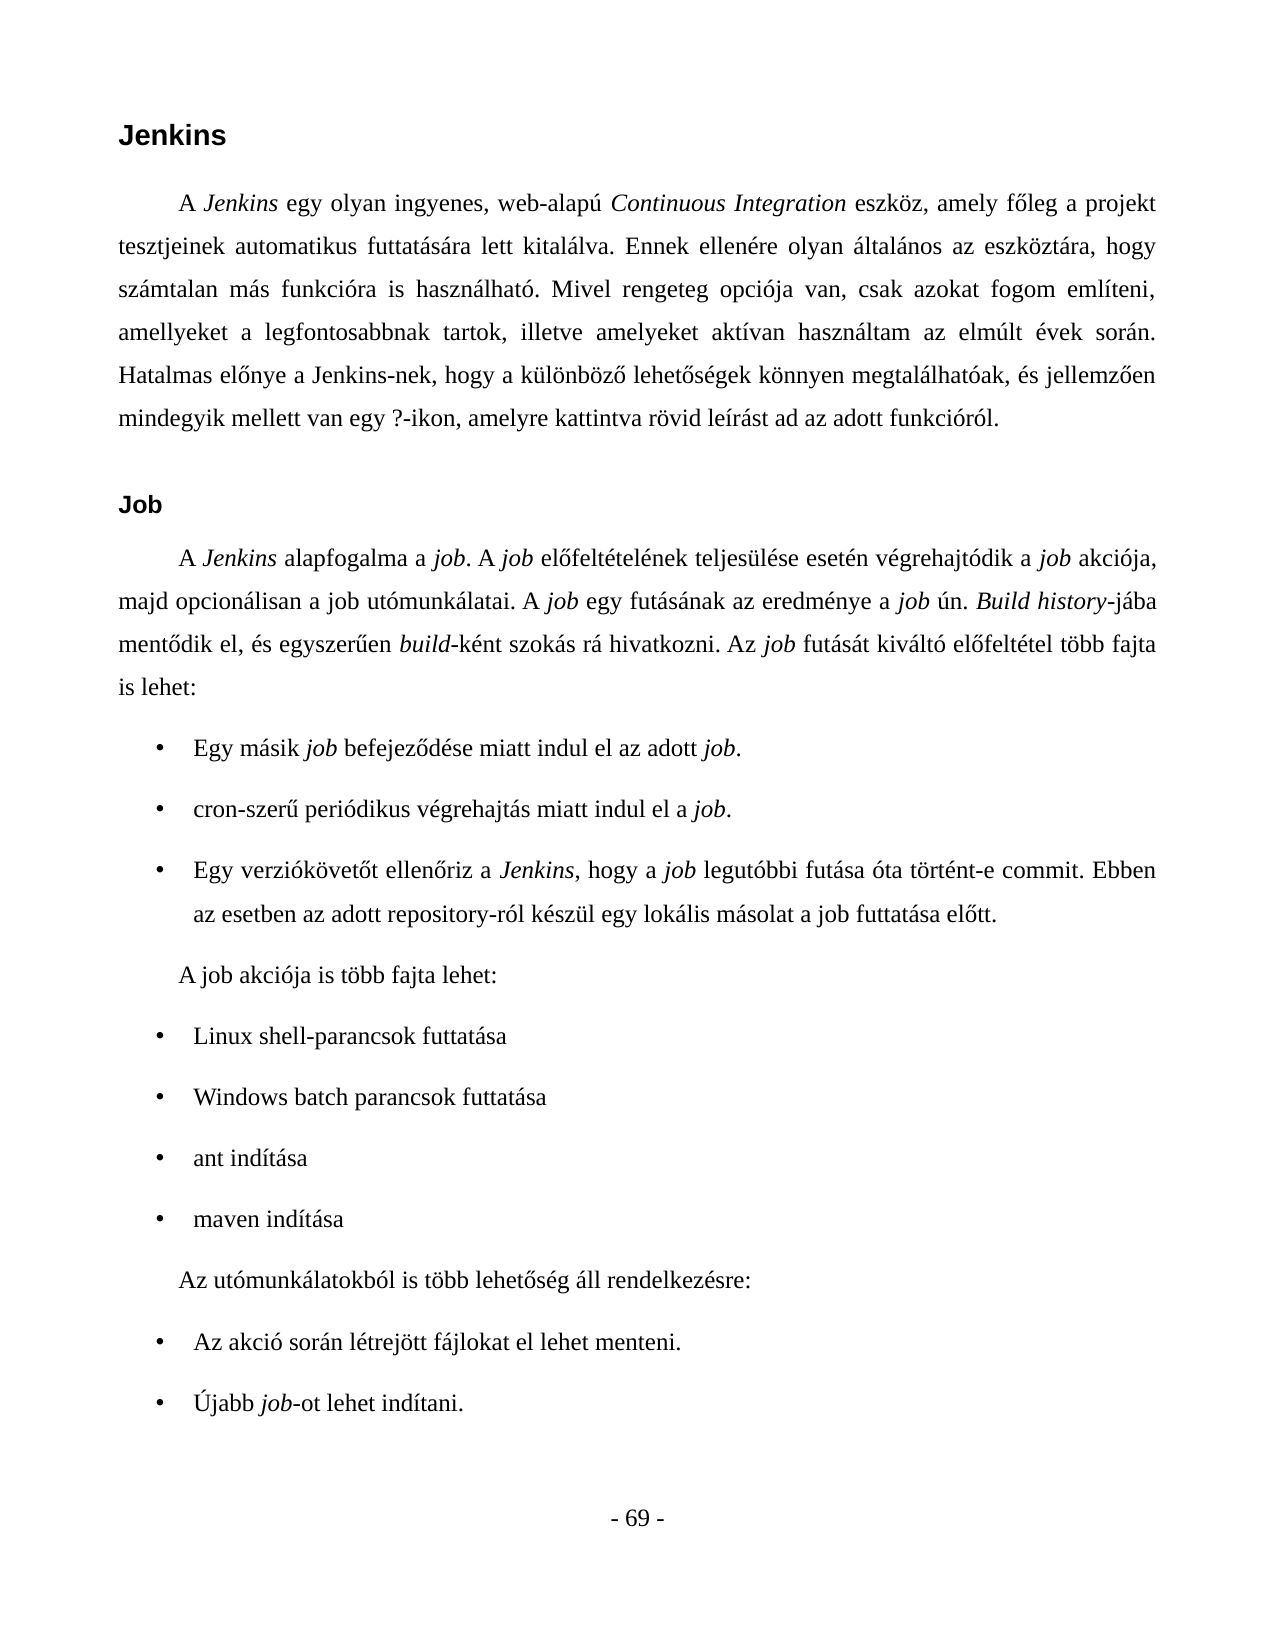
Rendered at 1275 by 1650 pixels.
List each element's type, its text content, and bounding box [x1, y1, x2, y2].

list maven indítása [156, 1204, 1157, 1233]
list cron-szerű periódikus végrehajtás miatt indul el a job. [156, 794, 1157, 823]
subtitle Job [118, 490, 1157, 519]
list Linux shell-parancsok futtatása [156, 1021, 1157, 1050]
text A job akciója is több fajta lehet: [118, 960, 1157, 988]
text Az utómunkálatokból is több lehetőség áll rendelkezésre: [118, 1266, 1157, 1294]
subtitle Jenkins [118, 118, 1157, 152]
list ant indítása [156, 1143, 1157, 1172]
list Egy másik job befejeződése miatt indul el az adott job. [156, 733, 1157, 762]
list Windows batch parancsok futtatása [156, 1082, 1157, 1111]
list Az akció során létrejött fájlokat el lehet menteni. [156, 1327, 1157, 1355]
text A Jenkins egy olyan ingyenes, web-alapú Continuous Integration eszköz, amely főleg a projekt tesztjeinek automatikus futtatására lett kitalálva. Ennek ellenére olyan általános az eszköztára, hogy számtalan más funkcióra is használható. Mivel rengeteg opciója van, csak azokat fogom említeni, amellyeket a legfontosabbnak tartok, illetve amelyeket aktívan használtam az elmúlt évek során. Hatalmas előnye a Jenkins-nek, hogy a különböző lehetőségek könnyen megtalálhatóak, és jellemzően mindegyik mellett van egy ?-ikon, amelyre kattintva rövid leírást ad az adott funkcióról. [118, 188, 1157, 432]
text A Jenkins alapfogalma a job. A job előfeltételének teljesülése esetén végrehajtódik a job akciója, majd opcionálisan a job utómunkálatai. A job egy futásának az eredménye a job ún. Build history-jába mentődik el, és egyszerűen build-ként szokás rá hivatkozni. Az job futását kiváltó előfeltétel több fajta is lehet: [118, 543, 1157, 701]
list Újabb job-ot lehet indítani. [156, 1388, 1157, 1417]
list Egy verziókövetőt ellenőriz a Jenkins, hogy a job legutóbbi futása óta történt-e commit. Ebben az esetben az adott repository-ról készül egy lokális másolat a job futtatása előtt. [156, 856, 1157, 927]
